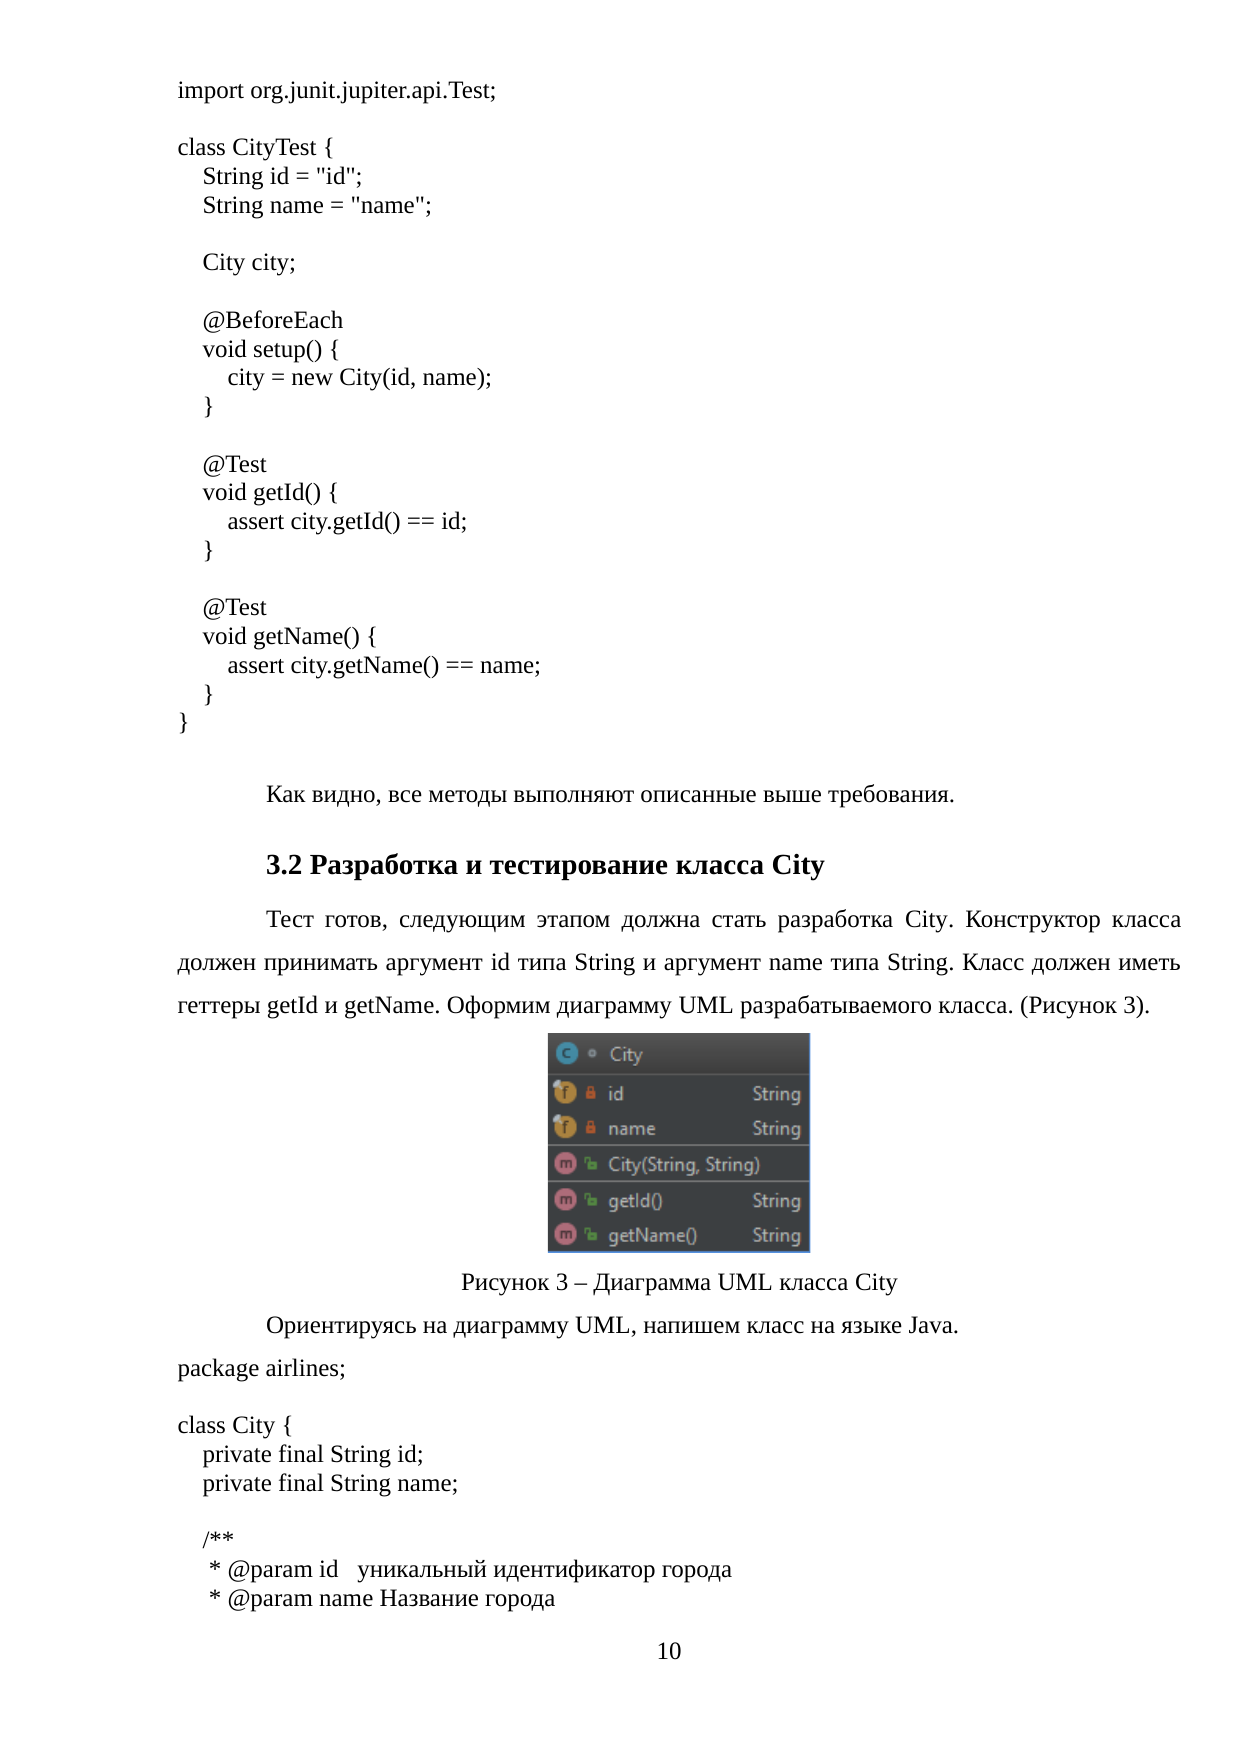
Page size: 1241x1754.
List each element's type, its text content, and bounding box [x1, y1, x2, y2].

text Ориентируясь на диаграмму UML, напишем класс на языке Java. [177, 1310, 1181, 1338]
text Рисунок 3 – Диаграмма UML класса City [177, 1267, 1181, 1295]
text 3.2 Разработка и тестирование класса City [177, 847, 1181, 881]
text Тест готов, следующим этапом должна стать разработка City. Конструктор класса должен принимать аргумент id типа String и аргумент name типа String. Класс должен иметь геттеры getId и getName. Оформим диаграмму UML разрабатываемого класса. (Рисунок 3). [177, 904, 1181, 1019]
text Как видно, все методы выполняют описанные выше требования. [177, 779, 1181, 808]
text import org.junit.jupiter.api.Test; class CityTest { String id = "id"; String name = "name"; City city; @BeforeEach void setup() { city = new City(id, name); } @Test void getId() { assert city.getId() == id; } @Test void getName() { assert city.getName() == name; } } [177, 75, 1181, 736]
text package airlines; class City { private final String id; private final String name; /** * @param id уникальный идентификатор города * @param name Название города [177, 1353, 1181, 1612]
